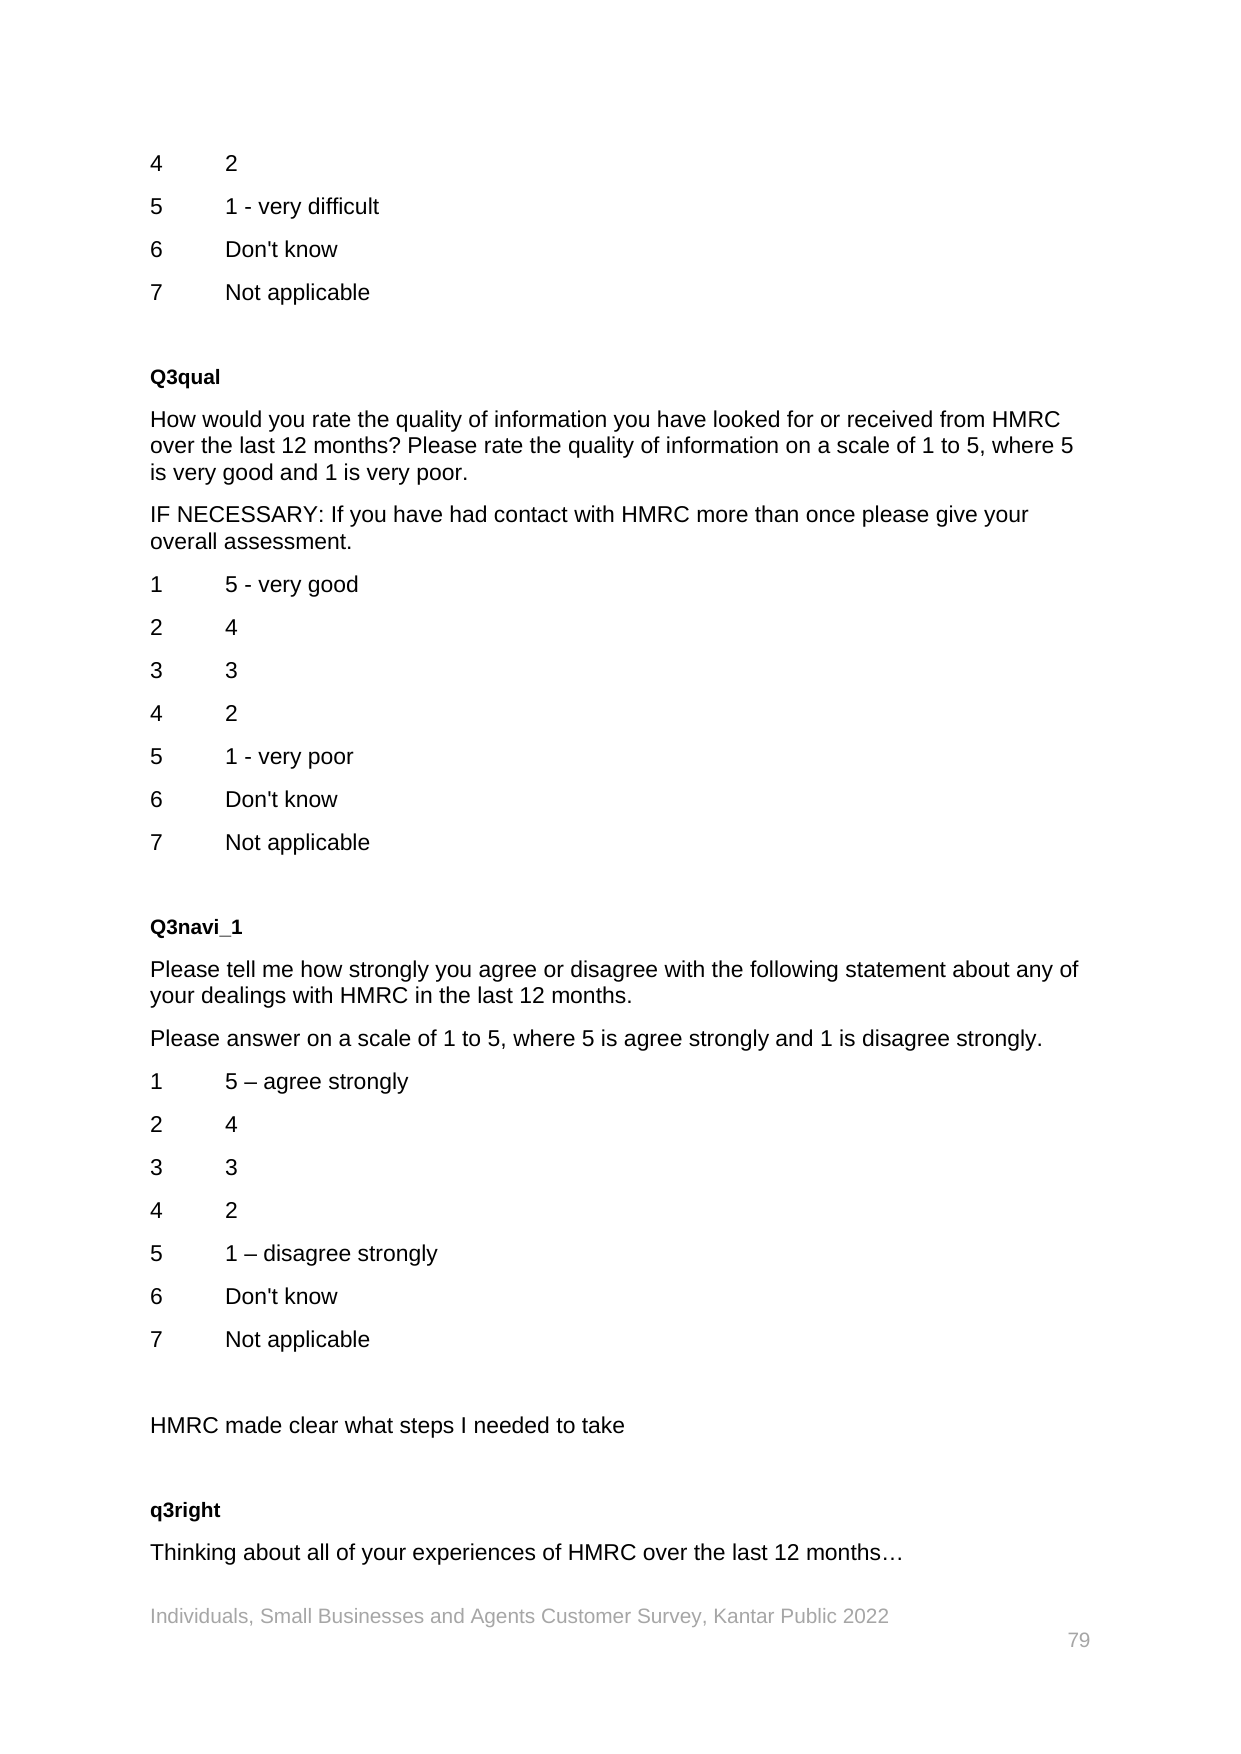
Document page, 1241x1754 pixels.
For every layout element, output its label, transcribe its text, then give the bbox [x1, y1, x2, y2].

text 7 Not applicable [150, 1326, 1090, 1352]
text 3 3 [150, 657, 1090, 683]
text 2 4 [150, 1111, 1090, 1137]
text 6 Don't know [150, 1283, 1090, 1309]
text 4 2 [150, 700, 1090, 726]
text 6 Don't know [150, 236, 1090, 262]
text Please answer on a scale of 1 to 5, where 5 is agree strongly and 1 is disagree strongly. [150, 1025, 1090, 1051]
text HMRC made clear what steps I needed to take [150, 1412, 1090, 1438]
text 3 3 [150, 1154, 1090, 1180]
text 4 2 [150, 150, 1090, 176]
text 2 4 [150, 614, 1090, 640]
text 5 1 - very difficult [150, 193, 1090, 219]
text q3right [150, 1498, 1090, 1522]
text 4 2 [150, 1197, 1090, 1223]
text Q3navi_1 [150, 915, 1090, 939]
text How would you rate the quality of information you have looked for or received from HMRC over the last 12 months? Please rate the quality of information on a scale of 1 to 5, where 5 is very good and 1 is very poor. [150, 406, 1090, 485]
text 1 5 - very good [150, 571, 1090, 597]
text IF NECESSARY: If you have had contact with HMRC more than once please give your overall assessment. [150, 501, 1090, 554]
text Thinking about all of your experiences of HMRC over the last 12 months… [150, 1539, 1090, 1565]
text Please tell me how strongly you agree or disagree with the following statement about any of your dealings with HMRC in the last 12 months. [150, 956, 1090, 1008]
text Q3qual [150, 365, 1090, 389]
text 1 5 – agree strongly [150, 1068, 1090, 1094]
text 5 1 – disagree strongly [150, 1240, 1090, 1266]
text 6 Don't know [150, 786, 1090, 812]
text 7 Not applicable [150, 279, 1090, 305]
text 5 1 - very poor [150, 743, 1090, 769]
text 7 Not applicable [150, 829, 1090, 855]
